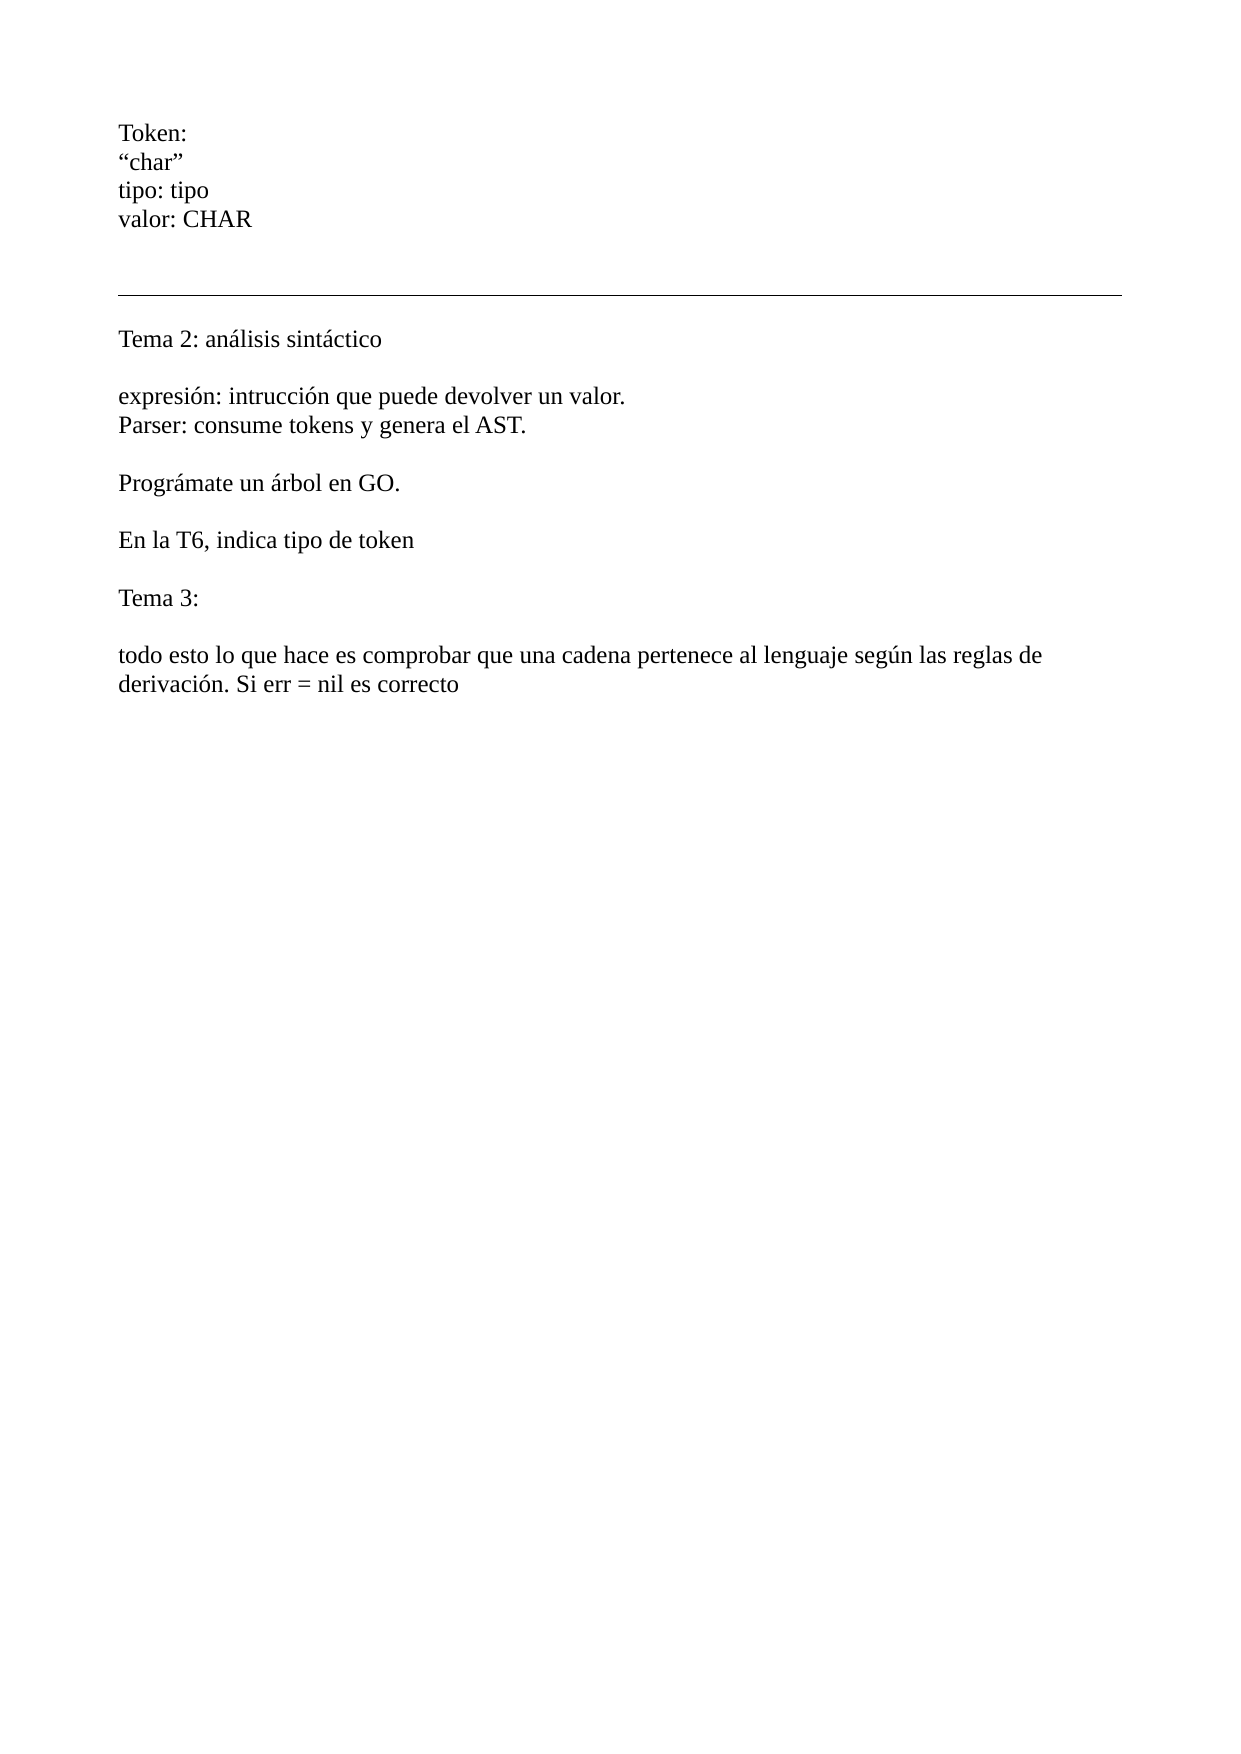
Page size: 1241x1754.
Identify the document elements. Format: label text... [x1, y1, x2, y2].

text valor: CHAR [118, 204, 1122, 233]
text Parser: consume tokens y genera el AST. [118, 410, 1122, 439]
text Tema 3: [118, 583, 1122, 611]
text todo esto lo que hace es comprobar que una cadena pertenece al lenguaje según las reglas de derivación. Si err = nil es correcto [118, 640, 1122, 698]
text Tema 2: análisis sintáctico [118, 324, 1122, 353]
text “char” [118, 147, 1122, 176]
text tipo: tipo [118, 176, 1122, 204]
text En la T6, indica tipo de token [118, 525, 1122, 554]
text Prográmate un árbol en GO. [118, 468, 1122, 496]
text Token: [118, 118, 1122, 147]
text expresión: intrucción que puede devolver un valor. [118, 381, 1122, 410]
